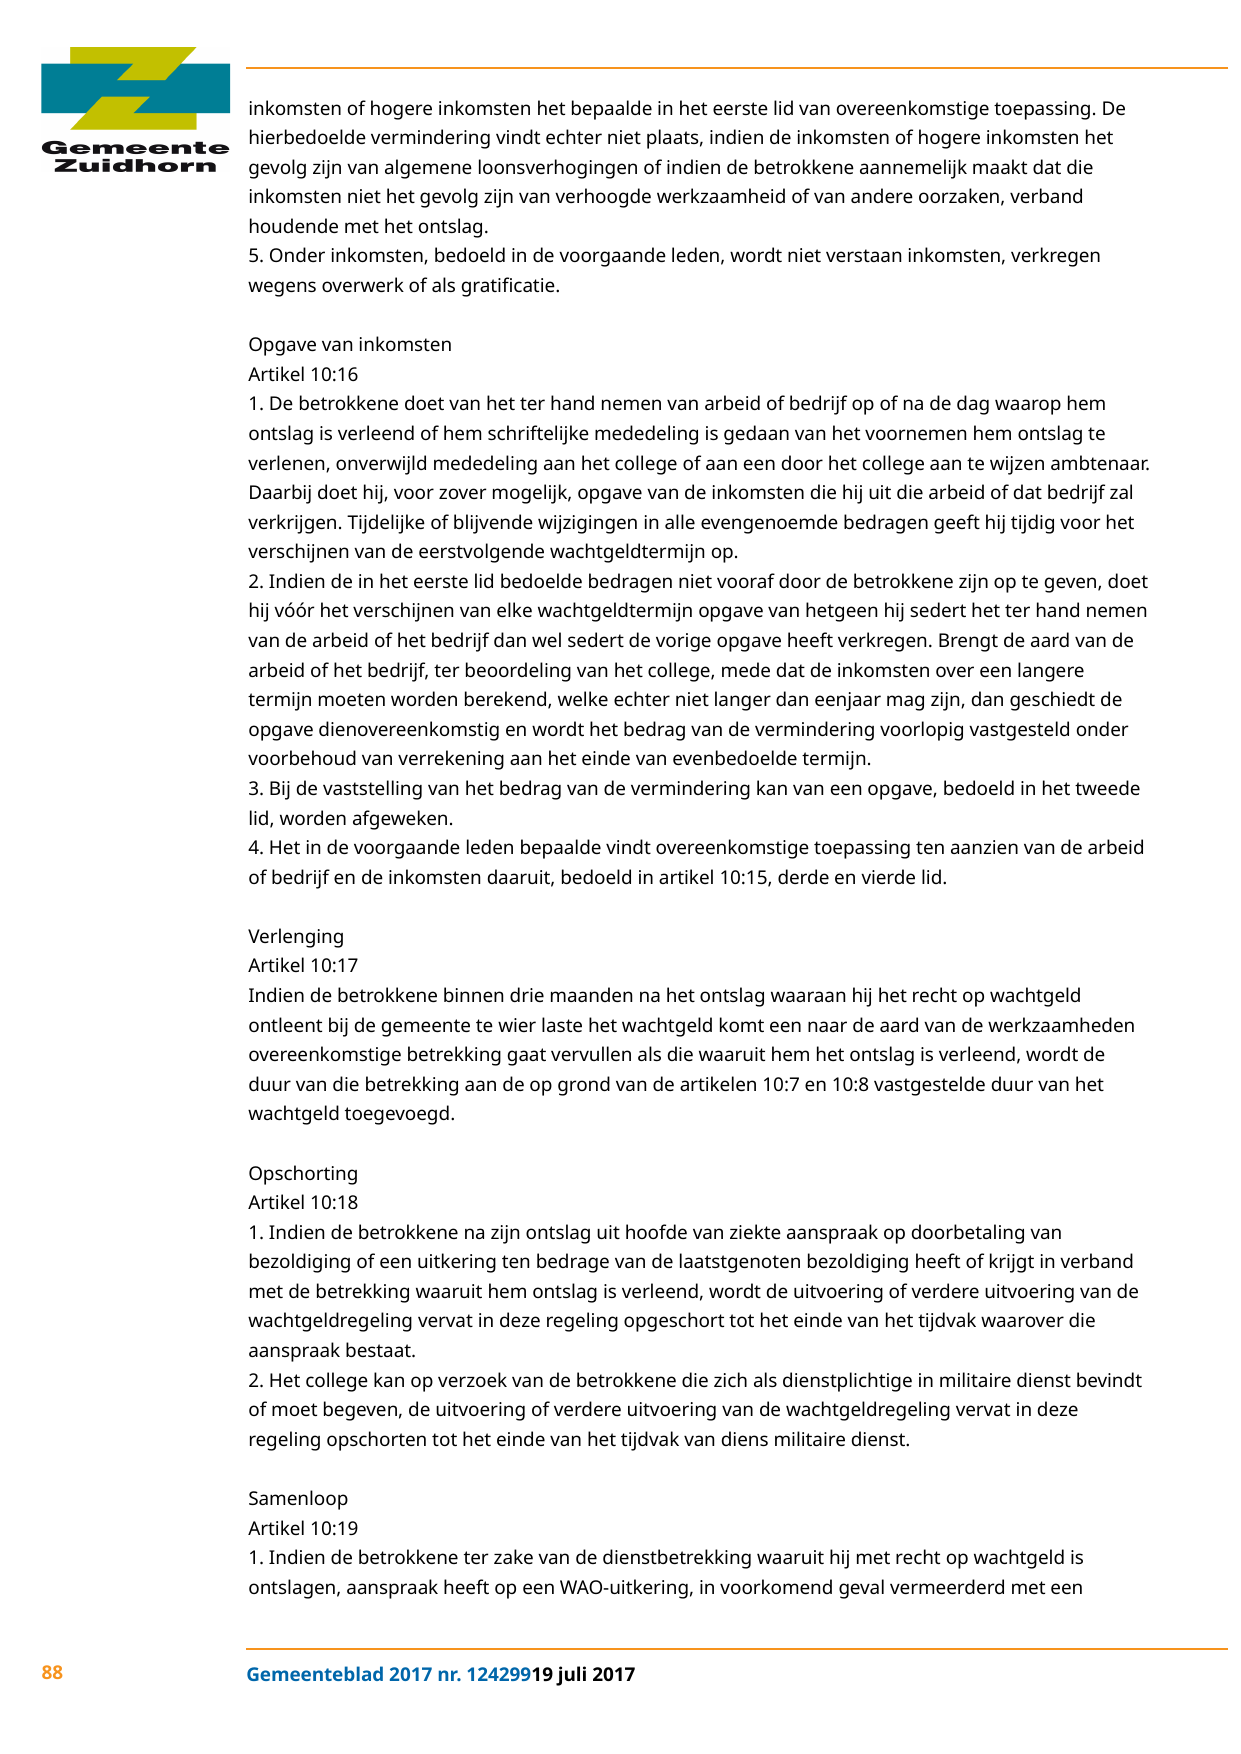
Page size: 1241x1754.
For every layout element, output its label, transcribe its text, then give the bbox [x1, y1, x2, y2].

text 2. Het college kan op verzoek van de betrokkene die zich als dienstplichtige in militaire dienst bevindt of moet begeven, de uitvoering of verdere uitvoering van de wachtgeldregeling vervat in deze regeling opschorten tot het einde van het tijdvak van diens militaire dienst. [248, 1367, 1152, 1452]
text 1. Indien de betrokkene na zijn ontslag uit hoofde van ziekte aanspraak op doorbetaling van bezoldiging of een uitkering ten bedrage van de laatstgenoten bezoldiging heeft of krijgt in verband met de betrekking waaruit hem ontslag is verleend, wordt de uitvoering of verdere uitvoering van de wachtgeldregeling vervat in deze regeling opgeschort tot het einde van het tijdvak waarover die aanspraak bestaat. [248, 1219, 1152, 1363]
text Opschorting [248, 1160, 1152, 1186]
text 2. Indien de in het eerste lid bedoelde bedragen niet vooraf door de betrokkene zijn op te geven, doet hij vóór het verschijnen van elke wachtgeldtermijn opgave van hetgeen hij sedert het ter hand nemen van de arbeid of het bedrijf dan wel sedert de vorige opgave heeft verkregen. Brengt de aard van de arbeid of het bedrijf, ter beoordeling van het college, mede dat de inkomsten over een langere termijn moeten worden berekend, welke echter niet langer dan eenjaar mag zijn, dan geschiedt de opgave dienovereenkomstig en wordt het bedrag van de vermindering voorlopig vastgesteld onder voorbehoud van verrekening aan het einde van evenbedoelde termijn. [248, 568, 1152, 771]
text 4. Het in de voorgaande leden bepaalde vindt overeenkomstige toepassing ten aanzien van de arbeid of bedrijf en de inkomsten daaruit, bedoeld in artikel 10:15, derde en vierde lid. [248, 834, 1152, 890]
text Artikel 10:19 [248, 1515, 1152, 1541]
picture [41, 47, 231, 172]
text 3. Bij de vaststelling van het bedrag van de vermindering kan van een opgave, bedoeld in het tweede lid, worden afgeweken. [248, 775, 1152, 831]
text Verlenging [248, 923, 1152, 949]
text 5. Onder inkomsten, bedoeld in de voorgaande leden, wordt niet verstaan inkomsten, verkregen wegens overwerk of als gratificatie. [248, 243, 1152, 298]
text Samenloop [248, 1485, 1152, 1511]
text Opgave van inkomsten [248, 331, 1152, 357]
text Artikel 10:16 [248, 361, 1152, 387]
text 1. Indien de betrokkene ter zake van de dienstbetrekking waaruit hij met recht op wachtgeld is ontslagen, aanspraak heeft op een WAO-uitkering, in voorkomend geval vermeerderd met een [248, 1544, 1152, 1600]
text Indien de betrokkene binnen drie maanden na het ontslag waaraan hij het recht op wachtgeld ontleent bij de gemeente te wier laste het wachtgeld komt een naar de aard van de werkzaamheden overeenkomstige betrekking gaat vervullen als die waaruit hem het ontslag is verleend, wordt de duur van die betrekking aan de op grond van de artikelen 10:7 en 10:8 vastgestelde duur van het wachtgeld toegevoegd. [248, 982, 1152, 1126]
text 1. De betrokkene doet van het ter hand nemen van arbeid of bedrijf op of na de dag waarop hem ontslag is verleend of hem schriftelijke mededeling is gedaan van het voornemen hem ontslag te verlenen, onverwijld mededeling aan het college of aan een door het college aan te wijzen ambtenaar. Daarbij doet hij, voor zover mogelijk, opgave van de inkomsten die hij uit die arbeid of dat bedrijf zal verkrijgen. Tijdelijke of blijvende wijzigingen in alle evengenoemde bedragen geeft hij tijdig voor het verschijnen van de eerstvolgende wachtgeldtermijn op. [248, 391, 1152, 564]
text inkomsten of hogere inkomsten het bepaalde in het eerste lid van overeenkomstige toepassing. De hierbedoelde vermindering vindt echter niet plaats, indien de inkomsten of hogere inkomsten het gevolg zijn van algemene loonsverhogingen of indien de betrokkene aannemelijk maakt dat die inkomsten niet het gevolg zijn van verhoogde werkzaamheid of van andere oorzaken, verband houdende met het ontslag. [248, 95, 1152, 239]
text Artikel 10:17 [248, 953, 1152, 978]
text Artikel 10:18 [248, 1189, 1152, 1215]
